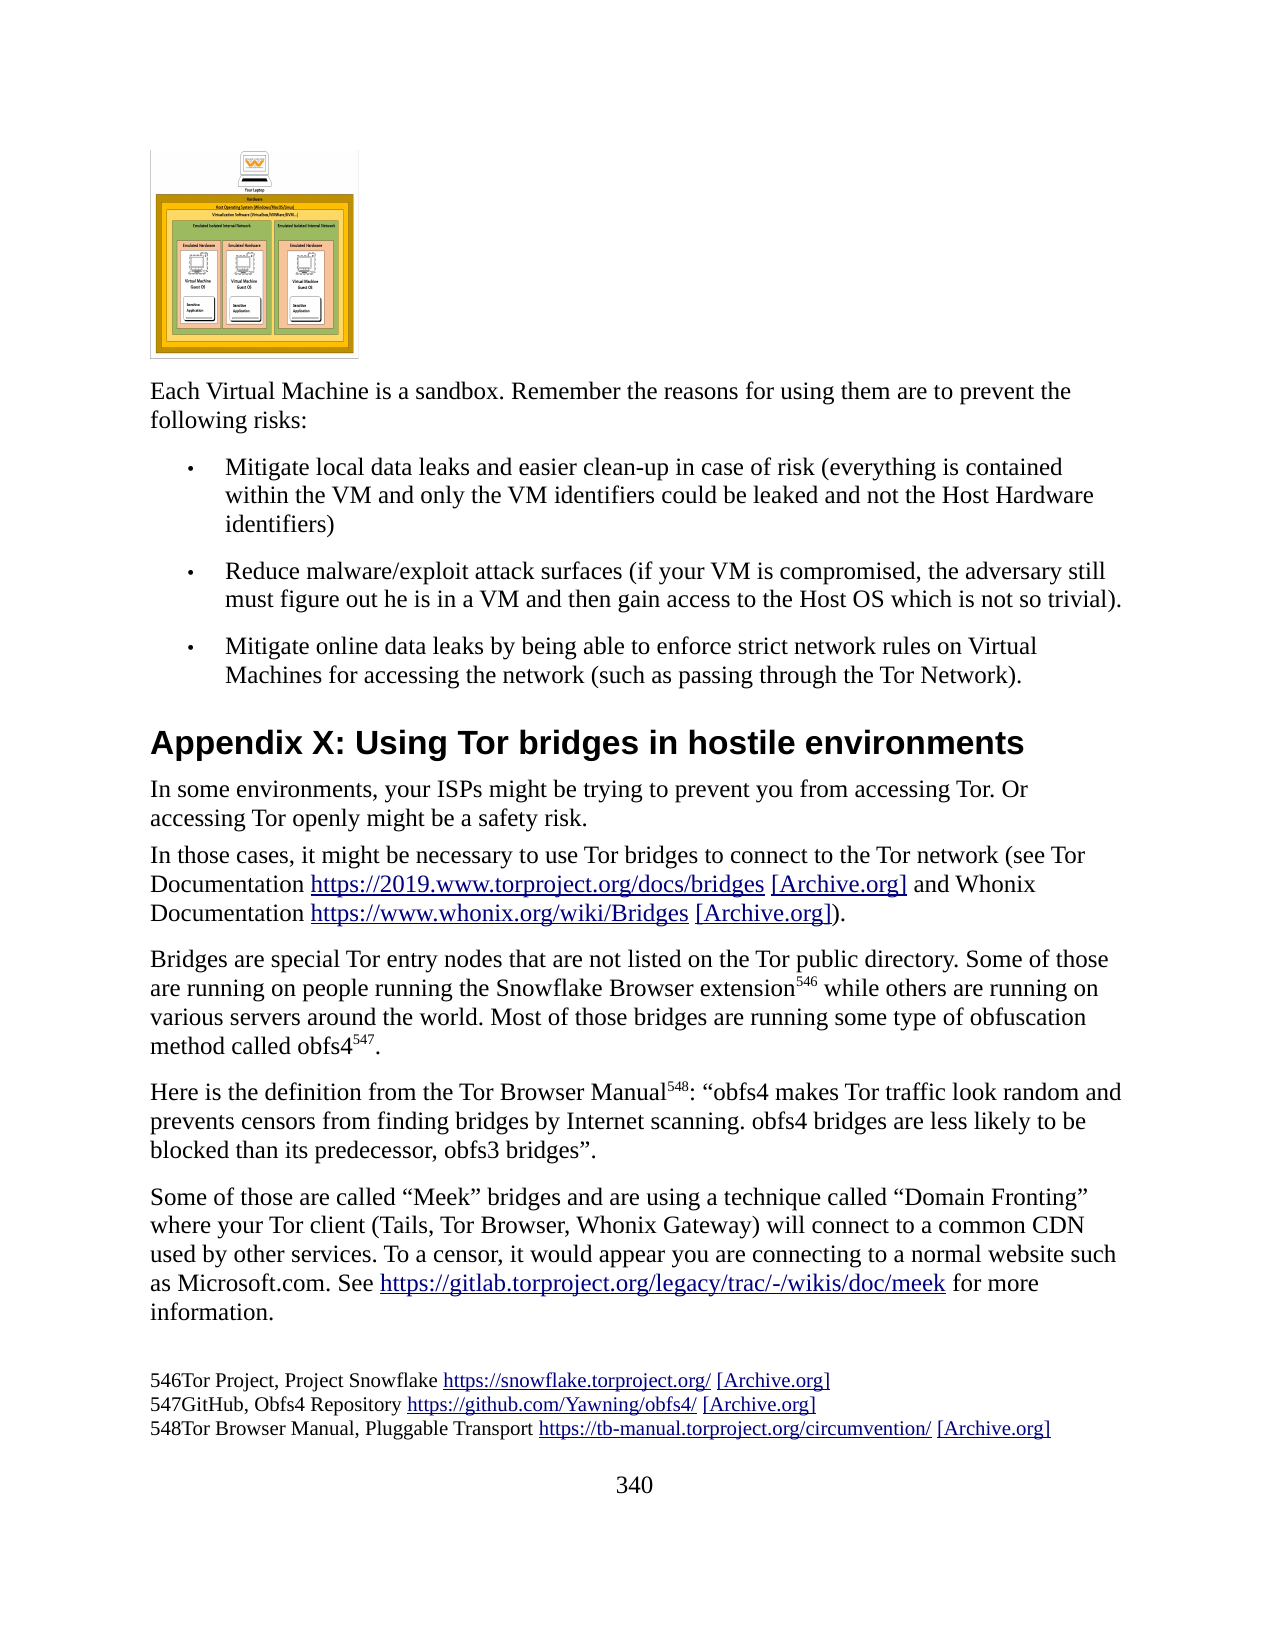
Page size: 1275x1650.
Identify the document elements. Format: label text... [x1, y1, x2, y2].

picture [150, 150, 359, 359]
text Tor Project, Project Snowflake https://snowflake.torproject.org/ [Archive.org] [150, 1368, 1125, 1392]
list Mitigate local data leaks and easier clean-up in case of risk (everything is contained within the VM and only the VM identifiers could be leaked and not the Host Hardware identifiers) [187, 452, 1125, 538]
text Some of those are called “Meek” bridges and are using a technique called “Domain Fronting” where your Tor client (Tails, Tor Browser, Whonix Gateway) will connect to a common CDN used by other services. To a censor, it would appear you are connecting to a normal website such as Microsoft.com. See https://gitlab.torproject.org/legacy/trac/-/wikis/doc/meek for more information. [150, 1182, 1125, 1325]
text Each Virtual Machine is a sandbox. Remember the reasons for using them are to prevent the following risks: [150, 376, 1125, 434]
subtitle Appendix X: Using Tor bridges in hostile environments [150, 723, 1125, 761]
list Reduce malware/exploit attack surfaces (if your VM is compromised, the adversary still must figure out he is in a VM and then gain access to the Host OS which is not so trivial). [187, 556, 1125, 613]
text In some environments, your ISPs might be trying to prevent you from accessing Tor. Or accessing Tor openly might be a safety risk. [150, 774, 1125, 831]
text Bridges are special Tor entry nodes that are not listed on the Tor public directory. Some of those are running on people running the Snowflake Browser extension while others are running on various servers around the world. Most of those bridges are running some type of obfuscation method called obfs4. [150, 944, 1125, 1059]
text In those cases, it might be necessary to use Tor bridges to connect to the Tor network (see Tor Documentation https://2019.www.torproject.org/docs/bridges [Archive.org] and Whonix Documentation https://www.whonix.org/wiki/Bridges [Archive.org]). [150, 840, 1125, 927]
text Tor Browser Manual, Pluggable Transport https://tb-manual.torproject.org/circumvention/ [Archive.org] [150, 1416, 1125, 1440]
text GitHub, Obfs4 Repository https://github.com/Yawning/obfs4/ [Archive.org] [150, 1392, 1125, 1416]
list Mitigate online data leaks by being able to enforce strict network rules on Virtual Machines for accessing the network (such as passing through the Tor Network). [187, 631, 1125, 689]
text Here is the definition from the Tor Browser Manual: “obfs4 makes Tor traffic look random and prevents censors from finding bridges by Internet scanning. obfs4 bridges are less likely to be blocked than its predecessor, obfs3 bridges”. [150, 1077, 1125, 1164]
